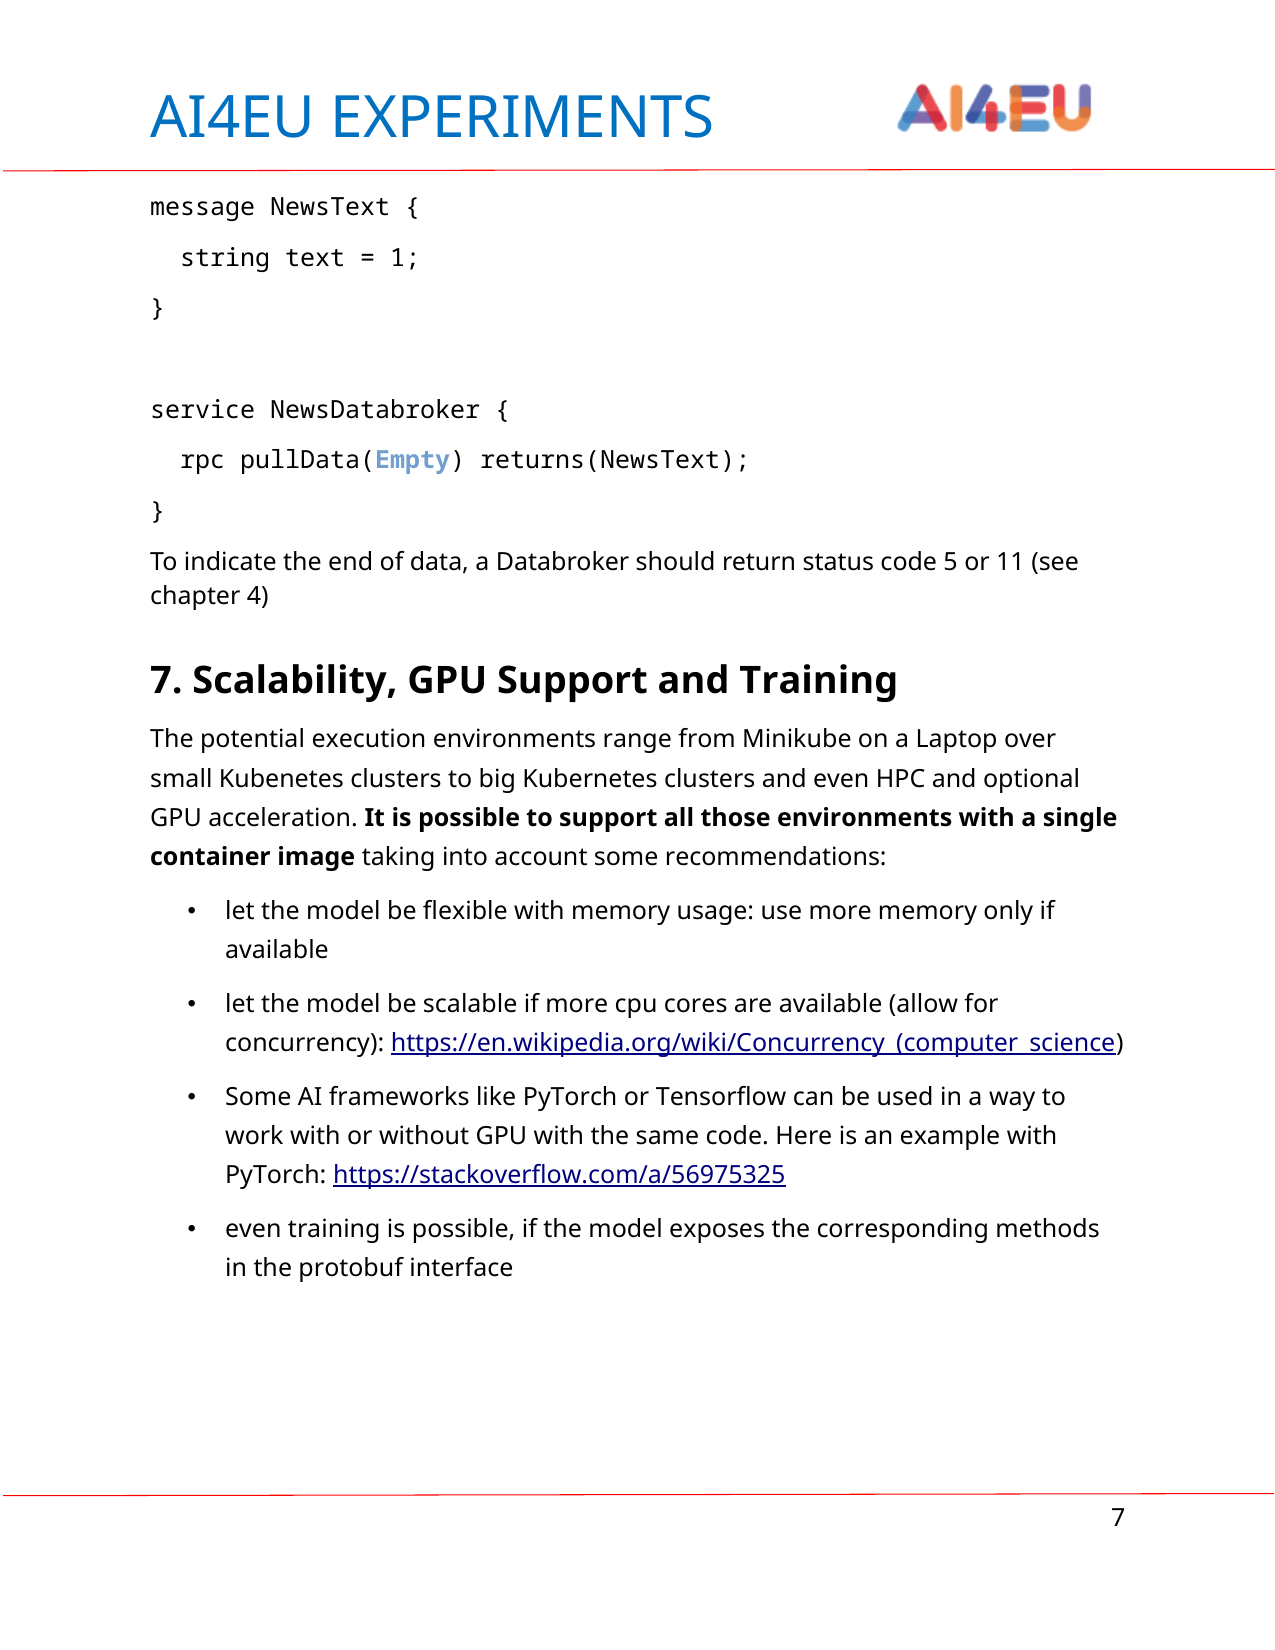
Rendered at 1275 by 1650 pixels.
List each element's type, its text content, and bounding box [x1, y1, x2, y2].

text } [150, 290, 1125, 324]
list even training is possible, if the model exposes the corresponding methods in the protobuf interface [187, 1210, 1125, 1283]
text The potential execution environments range from Minikube on a Laptop over small Kubenetes clusters to big Kubernetes clusters and even HPC and optional GPU acceleration. It is possible to support all those environments with a single container image taking into account some recommendations: [150, 721, 1125, 873]
text string text = 1; [150, 239, 1125, 273]
text To indicate the end of data, a Databroker should return status code 5 or 11 (see chapter 4) [150, 544, 1125, 612]
text rpc pullData(Empty) returns(NewsText); [150, 442, 1125, 476]
list Some AI frameworks like PyTorch or Tensorflow can be used in a way to work with or without GPU with the same code. Here is an example with PyTorch: https://stackoverflow.com/a/56975325 [187, 1078, 1125, 1191]
text message NewsText { [150, 188, 1125, 223]
list let the model be scalable if more cpu cores are available (allow for concurrency): https://en.wikipedia.org/wiki/Concurrency_(computer_science) [187, 985, 1125, 1058]
list let the model be flexible with memory usage: use more memory only if available [187, 892, 1125, 966]
picture [892, 78, 1099, 143]
subtitle 7. Scalability, GPU Support and Training [150, 653, 1125, 705]
text service NewsDatabroker { [150, 391, 1125, 426]
text } [150, 493, 1125, 527]
